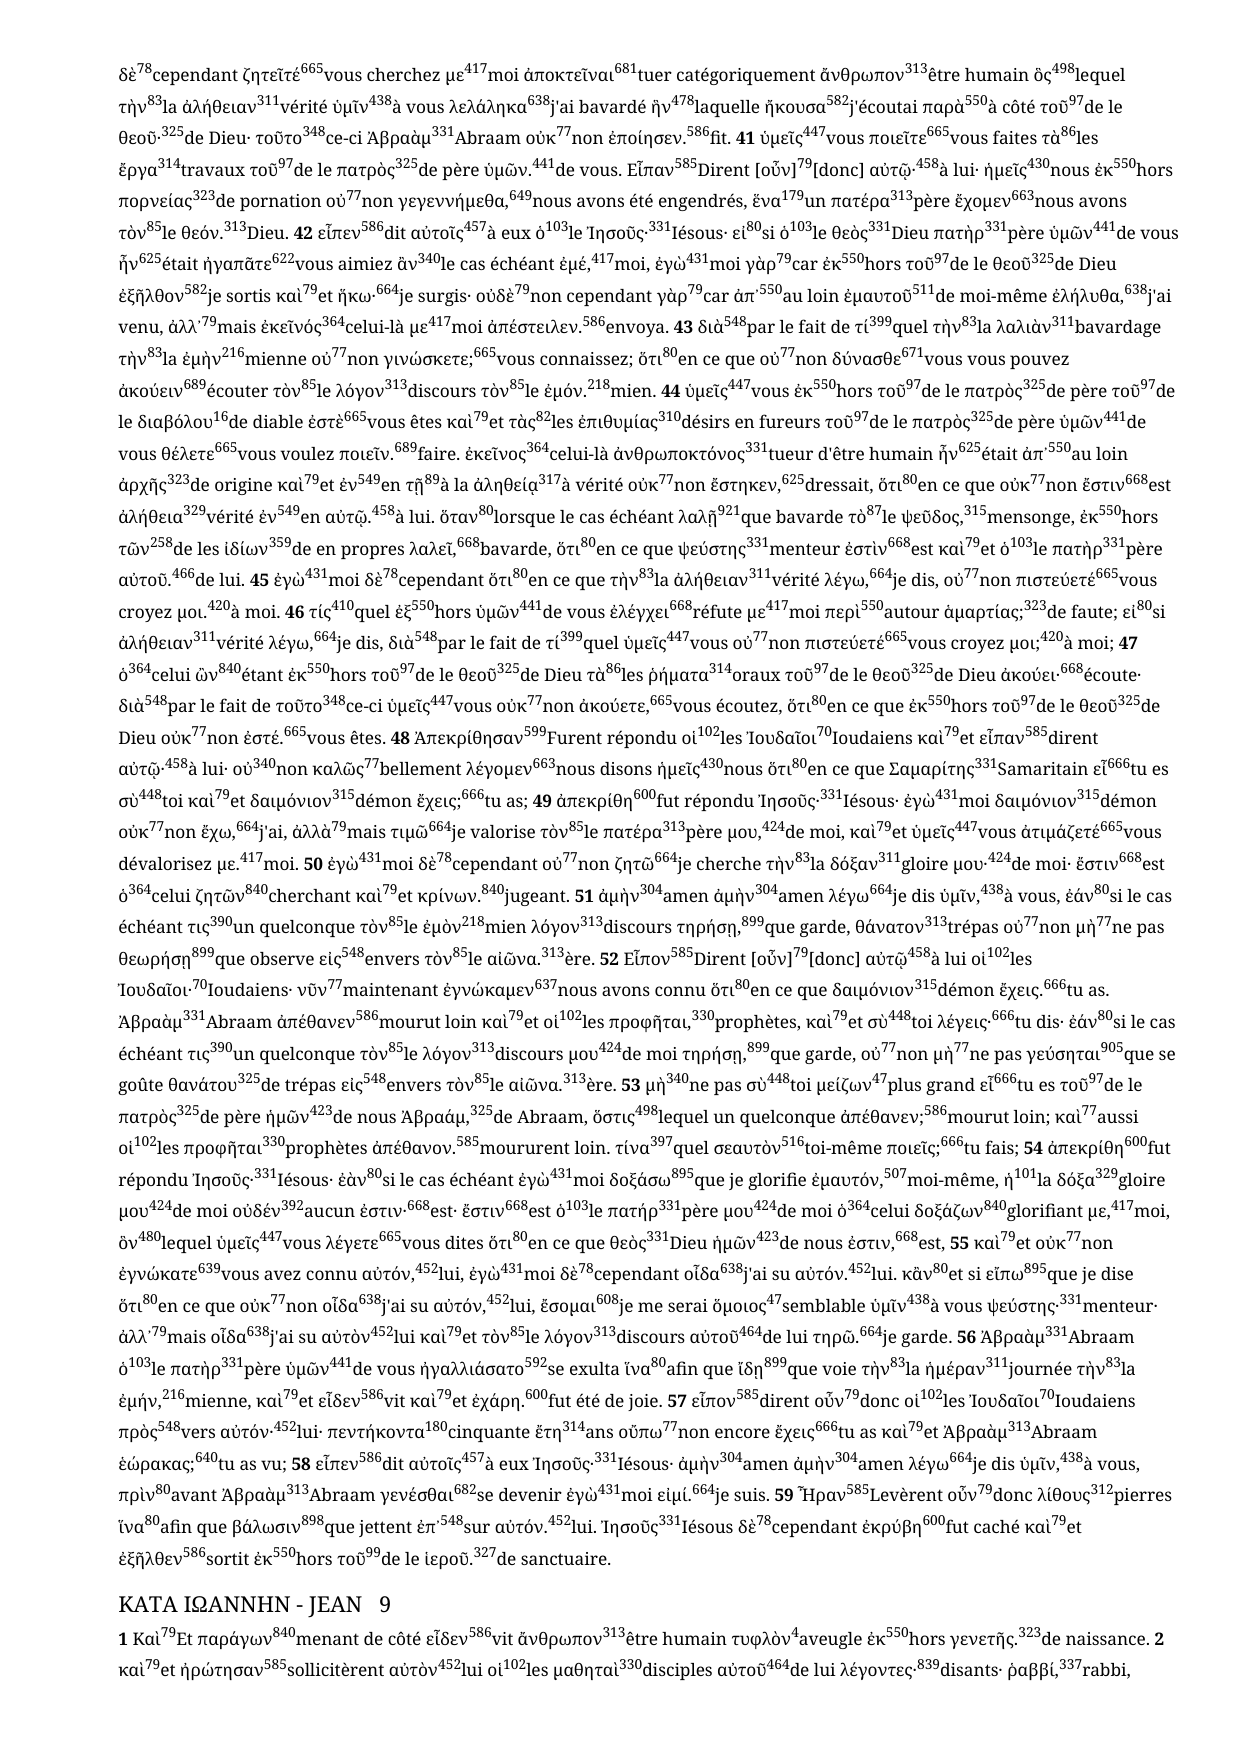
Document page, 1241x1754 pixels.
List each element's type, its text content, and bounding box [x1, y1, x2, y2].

text 1 Ἰησοῦς331Iésous δὲ78cependant ἐπορεύθη600fut allé εἰς548envers τὸ348ce ὄρος315montagne τῶν94de les ἐλαιῶν.322de oliviers. 2 Ὄρθρου325de Aube δὲ78cependant πάλιν77de nouveau παρεγένετο592se devint à côté εἰς548envers τὸ366ce ἱερὸν315sanctuaire καὶ79et πᾶς390tout ὁ103le λαὸς331peuple ἤρχετο631se venait πρὸς548vers αὐτόν,452lui, καὶ79et καθίσας721ayant assis ἐδίδασκεν625enseignait αὐτούς.451eux. 3 Ἄγουσιν667Conduisent δὲ78cependant οἱ468ceux γραμματεῖς312lettrés καὶ79et οἱ468ceux Φαρισαῖοι330Pharisiens γυναῖκα311femme ἐπὶ550sur μοιχείᾳ317à adultérations κατειλημμένην794ayante étée prise de haut en bas καὶ79et στήσαντες720ayants dressés αὐτὴν450elle ἐν549en μέσῳ61à au milieu 4 λέγουσιν667disent αὐτῷ·458à lui· διδάσκαλε,337enseignant, αὕτη154celle-ci ἡ101la γυνὴ329femme κατείληπται654a été pris de haut en bas ἐπ᾽548sur αὐτοφώρῳ12à qui se dénonce soi-même comme voleur μοιχευομένη·889étante adultérée· 5 ἐν549en δὲ78cependant τῷ91à le νόμῳ319à loi ἡμῖν419à nous Μωϋσῆς331Môusês ἐνετείλατο592se commanda τὰς82les τοιαύτας343telles λιθάζειν.689pierrer. σὺ448toi οὖν79donc τί163quel λέγεις;666tu dis; 6 τοῦτο366ce-ci δὲ78cependant ἔλεγον624disaient πειράζοντες839mettants en tentation αὐτόν,452lui, ἵνα80afin que ἔχωσιν920que aient κατηγορεῖν689accuser αὐτοῦ.464de lui. ὁ103le δὲ78cependant Ἰησοῦς331Iésous κάτω77vers le bas κύψας721ayant penché τῷ91à le δακτύλῳ319à doigt κατέγραφεν625graphait de haut en bas εἰς548envers τὴν83la γῆν.311terre. 7 ὡς80comme δὲ78cependant ἐπέμενον624restaient sur ἐρωτῶντες839sollicitants αὐτόν,452lui, ἀνέκυψεν586pencha de bas en haut καὶ79et εἶπεν586dit αὐτοῖς·457à eux· ὁ103le ἀναμάρτητος22sans faute ὑμῶν441de vous πρῶτος47premier ἐπ᾽548sur αὐτὴν450elle βαλέτω556jette λίθον.313pierre. 8 καὶ79et πάλιν77de nouveau κατακύψας721ayant penché de haut en bas ἔγραφεν625graphait εἰς548envers τὴν83la γῆν.311terre. 9 οἱ468ceux δὲ78cependant ἀκούσαντες720ayants écoutés ἐξήρχοντο630se sortaient εἷς197un καθ᾽547de haut en bas εἷς197un ἀρξάμενοι739se ayants originés ἀπὸ550au loin τῶν94de les πρεσβυτέρων64de plus anciens καὶ79et κατελείφθη600fut laissé en contrebas μόνος22seul καὶ79et ἡ101la γυνὴ329femme ἐν549en μέσῳ61à au milieu οὖσα.838étante. 10 ἀνακύψας721ayant penché de bas en haut δὲ78cependant ὁ103le Ἰησοῦς331Iésous εἶπεν586dit αὐτῇ·456à elle· γύναι,335femme, ποῦ77où? εἰσιν;667sont; οὐδείς390aucun σε437toi κατέκρινεν;586condamna; 11 ἡ101la δὲ78cependant εἶπεν·586dit· οὐδείς,390aucun, κύριε.337Maître. εἶπεν586dit δὲ78cependant ὁ103le Ἰησοῦς·331Iésous· οὐδὲ79non cependant ἐγώ431moi σε437toi κατακρίνω·668condamne· πορεύου,574te va, [καὶ]79[et] ἀπὸ550au loin τοῦ97de le νῦν77maintenant μηκέτι77ne pas plus ἁμάρτανε.⟧570faute.⟧ 12 Πάλιν77De nouveau οὖν79donc αὐτοῖς457à eux ἐλάλησεν586bavarda ὁ103le Ἰησοῦς331Iésous λέγων·840disant· ἐγώ431moi εἰμι664je suis τὸ105le φῶς333lumière τοῦ97de le κόσμου·325de monde· ὁ364celui ἀκολουθῶν840suivant ἐμοὶ420à moi οὐ77non μὴ77ne pas περιπατήσῃ899que piétine autour ἐν549en τῇ89à la σκοτίᾳ,317à ténèbre, ἀλλ᾽79mais ἕξει606aura τὸ87le φῶς315lumière τῆς95de la ζωῆς.323de vie. 13 Εἶπον585Dirent οὖν79donc αὐτῷ458à lui οἱ102les Φαρισαῖοι·330Pharisiens· σὺ448toi περὶ550autour σεαυτοῦ522de toi-même μαρτυρεῖς·666tu témoignes· ἡ101la μαρτυρία329témoignation σου442de toi οὐκ77non ἔστιν668est ἀληθής.45vrai. 14 ἀπεκρίθη600fut répondu Ἰησοῦς331Iésous καὶ79et εἶπεν586dit αὐτοῖς·457à eux· κἂν77et si ἐγὼ431moi μαρτυρῶ917que je témoigne περὶ550autour ἐμαυτοῦ,511de moi-même, ἀληθής45vrai ἐστιν668est ἡ101la μαρτυρία329témoignation μου,424de moi, ὅτι80en ce que οἶδα638j'ai su πόθεν77d'où? ἦλθον582je vins καὶ79et ποῦ77où? ὑπάγω·664je dirige en arrière· ὑμεῖς447vous δὲ78cependant οὐκ77non οἴδατε639vous avez su πόθεν77d'où? ἔρχομαι670je me viens ἢ79ou ποῦ77où? ὑπάγω.664je dirige en arrière. 15 ὑμεῖς447vous κατὰ548selon τὴν83la σάρκα311chair κρίνετε,665vous jugez, ἐγὼ431moi οὐ77non κρίνω664je juge οὐδένα.373aucun. 16 καὶ77aussi ἐὰν80si le cas échéant κρίνω917que je juge δὲ78cependant ἐγώ,431moi, ἡ101la κρίσις329jugement ἡ101la ἐμὴ229mienne ἀληθινή45véritable ἐστιν,668est, ὅτι80en ce que μόνος390seul οὐκ77non εἰμί,664je suis, ἀλλ᾽79mais ἐγὼ431moi καὶ79et ὁ103le πέμψας721ayant mandé με417moi πατήρ.331père. 17 καὶ77aussi ἐν549en τῷ91à le νόμῳ319à loi δὲ78cependant τῷ91à le ὑμετέρῳ236à votre γέγραπται654a été graphé ὅτι80en ce que δύο190de deux ἀνθρώπων324de êtres humains ἡ101la μαρτυρία329témoignation ἀληθής45vrai ἐστιν.668est. 18 ἐγώ431moi εἰμι664je suis ὁ364celui μαρτυρῶν840témoignant περὶ550autour ἐμαυτοῦ511de moi-même καὶ79et μαρτυρεῖ668témoigne περὶ550autour ἐμοῦ424de moi ὁ103le πέμψας721ayant mandé με417moi πατήρ.331père. 19 ἔλεγον624disaient οὖν79donc αὐτῷ·458à lui· ποῦ77où? ἐστιν668est ὁ103le πατήρ331père σου;442de toi; ἀπεκρίθη600fut répondu Ἰησοῦς·331Iésous· οὔτε79ni ἐμὲ417moi οἴδατε639vous avez su οὔτε79ni τὸν85le πατέρα313père μου·424de moi· εἰ80si ἐμὲ417moi ᾔδειτε,656vous aviez su, καὶ77aussi τὸν85le πατέρα313père μου424de moi ἂν340le cas échéant ᾔδειτε.656vous aviez su. 20 Ταῦτα139Ces-ci τὰ86les ῥήματα314oraux ἐλάλησεν586bavarda ἐν549en τῷ93à le γαζοφυλακίῳ321à gazophylacium διδάσκων840enseignant ἐν549en τῷ93à le ἱερῷ·321à sanctuaire· καὶ79et οὐδεὶς390aucun ἐπίασεν586saisit αὐτόν,452lui, ὅτι80en ce que οὔπω77non encore ἐληλύθει659avait venu ἡ101la ὥρα329heure αὐτοῦ.464de lui. 21 Εἶπεν586Dit οὖν79donc πάλιν77de nouveau αὐτοῖς·457à eux· ἐγὼ431moi ὑπάγω664je dirige en arrière καὶ79et ζητήσετέ603vous chercherez με,417moi, καὶ79et ἐν549en τῇ89à la ἁμαρτίᾳ317à faute ὑμῶν441de vous ἀποθανεῖσθε·609vous vous mourrez loin· ὅπου80là où ἐγὼ431moi ὑπάγω664je dirige en arrière ὑμεῖς447vous οὐ77non δύνασθε671vous vous pouvez ἐλθεῖν.681venir. 22 ἔλεγον624disaient οὖν79donc οἱ102les Ἰουδαῖοι·70Ioudaiens· μήτι340ne serait-ce que ἀποκτενεῖ606tuera catégoriquement ἑαυτόν,528lui-même, ὅτι80en ce que λέγει·668dit· ὅπου80là où ἐγὼ431moi ὑπάγω664je dirige en arrière ὑμεῖς447vous οὐ77non δύνασθε671vous vous pouvez ἐλθεῖν;681venir; 23 καὶ79et ἔλεγεν625disait αὐτοῖς·457à eux· ὑμεῖς447vous ἐκ550hors τῶν359de ces κάτω77vers le bas ἐστέ,665vous êtes, ἐγὼ431moi ἐκ550hors τῶν359de ces ἄνω77en haut εἰμί·664je suis· ὑμεῖς447vous ἐκ550hors τούτου150de celui-ci τοῦ97de le κόσμου325de monde ἐστέ,665vous êtes, ἐγὼ431moi οὐκ77non εἰμὶ664je suis ἐκ550hors τοῦ97de le κόσμου325de monde τούτου.150de celui-ci. 24 εἶπον582je dis οὖν79donc ὑμῖν438à vous ὅτι80en ce que ἀποθανεῖσθε609vous vous mourrez loin ἐν549en ταῖς88à les ἁμαρτίαις316à fautes ὑμῶν·441de vous· ἐὰν80si le cas échéant γὰρ79car μὴ77ne pas πιστεύσητε896que vous croyiez ὅτι80en ce que ἐγώ431moi εἰμι,664je suis, ἀποθανεῖσθε609vous vous mourrez loin ἐν549en ταῖς88à les ἁμαρτίαις316à fautes ὑμῶν.441de vous. 25 Ἔλεγον624Disaient οὖν79donc αὐτῷ·458à lui· σὺ448toi τίς410quel εἶ;666tu es; εἶπεν586dit αὐτοῖς457à eux ὁ103le Ἰησοῦς·331Iésous· τὴν83la ἀρχὴν311origine ὅ482lequel τι375un quelconque καὶ77aussi λαλῶ664je bavarde ὑμῖν;438à vous; 26 πολλὰ374nombreux ἔχω664j'ai περὶ550autour ὑμῶν441de vous λαλεῖν689bavarder καὶ79et κρίνειν,689juger, ἀλλ᾽79mais ὁ364celui πέμψας721ayant mandé με417moi ἀληθής47vrai ἐστιν,668est, κἀγὼ431et moi ἃ481lesquels ἤκουσα582j'écoutai παρ᾽550à côté αὐτοῦ464de lui ταῦτα347ces-ci λαλῶ664je bavarde εἰς548envers τὸν85le κόσμον.313monde. 27 οὐκ77non ἔγνωσαν585connurent ὅτι80en ce que τὸν85le πατέρα313père αὐτοῖς457à eux ἔλεγεν.625disait. 28 εἶπεν586dit οὖν79donc [αὐτοῖς]457[à eux] ὁ103le Ἰησοῦς·331Iésous· ὅτι80en ce que ὅταν80lorsque le cas échéant ὑψώσητε896que vous haussiez τὸν85le υἱὸν313fils τοῦ97de le ἀνθρώπου,325de être humain, τότε77alors γνώσεσθε609vous vous connaîtrez ὅτι80en ce que ἐγώ431moi εἰμι,664je suis, καὶ79et ἀπ᾽550au loin ἐμαυτοῦ511de moi-même ποιῶ664je fais οὐδέν,375aucun, ἀλλὰ79mais καθὼς77de haut en bas comme ἐδίδαξέν586enseigna με417moi ὁ103le πατὴρ331père ταῦτα347ces-ci λαλῶ.664je bavarde. 29 καὶ79et ὁ364celui πέμψας721ayant mandé με417moi μετ᾽550avec ἐμοῦ424de moi ἐστιν·668est· οὐκ77non ἀφῆκέν586abandonna με417moi μόνον,115seul, ὅτι80en ce que ἐγὼ431moi τὰ86les ἀρεστὰ54agréables αὐτῷ458à lui ποιῶ664je fais πάντοτε.77en tout moment. 30 Ταῦτα347Ces-ci αὐτοῦ464de lui λαλοῦντος834de bavardant πολλοὶ389nombreux ἐπίστευσαν585crurent εἰς548envers αὐτόν.452lui. 31 Ἔλεγεν625Disait οὖν79donc ὁ103le Ἰησοῦς331Iésous πρὸς548vers τοὺς345ceux πεπιστευκότας769ayants crus αὐτῷ458à lui Ἰουδαίους·52Ioudaiens· ἐὰν80si le cas échéant ὑμεῖς447vous μείνητε896que vous restiez ἐν549en τῷ91à le λόγῳ319à discours τῷ91à le ἐμῷ,224à mien, ἀληθῶς77vraiment μαθηταί330disciples μού424de moi ἐστε665vous êtes 32 καὶ79et γνώσεσθε609vous vous connaîtrez τὴν83la ἀλήθειαν,311vérité, καὶ79et ἡ101la ἀλήθεια329vérité ἐλευθερώσει606libérera ὑμᾶς.436vous. 33 ἀπεκρίθησαν599furent répondu πρὸς548vers αὐτόν·452lui· σπέρμα333semence Ἀβραάμ325de Abraam ἐσμεν663nous sommes καὶ79et οὐδενὶ378à aucun δεδουλεύκαμεν637nous avons été esclaves πώποτε·77jamais à un moment· πῶς77comment? σὺ448toi λέγεις666tu dis ὅτι80en ce que ἐλεύθεροι46libres γενήσεσθε;609vous vous deviendrez; 34 ἀπεκρίθη600fut répondu αὐτοῖς457à eux ὁ103le Ἰησοῦς·331Iésous· ἀμὴν304amen ἀμὴν304amen λέγω664je dis ὑμῖν438à vous ὅτι80en ce que πᾶς390tout ὁ364celui ποιῶν840faisant τὴν83la ἁμαρτίαν311faute δοῦλός331mâle esclave ἐστιν668est τῆς95de la ἁμαρτίας.323de faute. 35 ὁ103le δὲ78cependant δοῦλος331mâle esclave οὐ77non μένει668reste ἐν549en τῇ89à la οἰκίᾳ317à maison d'habitation εἰς548envers τὸν85le αἰῶνα,313ère, ὁ103le υἱὸς331fils μένει668reste εἰς548envers τὸν85le αἰῶνα.313ère. 36 ἐὰν80si le cas échéant οὖν79donc ὁ103le υἱὸς331fils ὑμᾶς436vous ἐλευθερώσῃ,899que libère, ὄντως77réellement ἐλεύθεροι46libres ἔσεσθε.609vous vous serez. 37 Οἶδα638J'ai su ὅτι80en ce que σπέρμα333semence Ἀβραάμ325de Abraam ἐστε·665vous êtes· ἀλλὰ79mais ζητεῖτέ665vous cherchez με417moi ἀποκτεῖναι,681tuer catégoriquement, ὅτι80en ce que ὁ103le λόγος331discours ὁ103le ἐμὸς231mien οὐ77non χωρεῖ668place ἐν549en ὑμῖν.438à vous. 38 ἃ481lesquels ἐγὼ431moi ἑώρακα638j'ai vu παρὰ549à côté τῷ91à le πατρὶ319à père λαλῶ·664je bavarde· καὶ77aussi ὑμεῖς447vous οὖν79donc ἃ481lesquels ἠκούσατε583vous écoutâtes παρὰ550à côté τοῦ257de le πατρὸς325de père ποιεῖτε.665vous faites. 39 Ἀπεκρίθησαν599Furent répondu καὶ79et εἶπαν585dirent αὐτῷ·458à lui· ὁ103le πατὴρ331père ἡμῶν423de nous Ἀβραάμ331Abraam ἐστιν.668est. λέγει668dit αὐτοῖς457à eux ὁ103le Ἰησοῦς·331Iésous· εἰ80si τέκνα332enfants τοῦ97de le Ἀβραάμ325de Abraam ἐστε,665vous êtes, τὰ86les ἔργα314travaux τοῦ97de le Ἀβραὰμ325de Abraam ἐποιεῖτε·622vous faisiez· 40 νῦν77maintenant δὲ78cependant ζητεῖτέ665vous cherchez με417moi ἀποκτεῖναι681tuer catégoriquement ἄνθρωπον313être humain ὃς498lequel τὴν83la ἀλήθειαν311vérité ὑμῖν438à vous λελάληκα638j'ai bavardé ἣν478laquelle ἤκουσα582j'écoutai παρὰ550à côté τοῦ97de le θεοῦ·325de Dieu· τοῦτο348ce-ci Ἀβραὰμ331Abraam οὐκ77non ἐποίησεν.586fit. 41 ὑμεῖς447vous ποιεῖτε665vous faites τὰ86les ἔργα314travaux τοῦ97de le πατρὸς325de père ὑμῶν.441de vous. Εἶπαν585Dirent [οὖν]79[donc] αὐτῷ·458à lui· ἡμεῖς430nous ἐκ550hors πορνείας323de pornation οὐ77non γεγεννήμεθα,649nous avons été engendrés, ἕνα179un πατέρα313père ἔχομεν663nous avons τὸν85le θεόν.313Dieu. 42 εἶπεν586dit αὐτοῖς457à eux ὁ103le Ἰησοῦς·331Iésous· εἰ80si ὁ103le θεὸς331Dieu πατὴρ331père ὑμῶν441de vous ἦν625était ἠγαπᾶτε622vous aimiez ἂν340le cas échéant ἐμέ,417moi, ἐγὼ431moi γὰρ79car ἐκ550hors τοῦ97de le θεοῦ325de Dieu ἐξῆλθον582je sortis καὶ79et ἥκω·664je surgis· οὐδὲ79non cependant γὰρ79car ἀπ᾽550au loin ἐμαυτοῦ511de moi-même ἐλήλυθα,638j'ai venu, ἀλλ᾽79mais ἐκεῖνός364celui-là με417moi ἀπέστειλεν.586envoya. 43 διὰ548par le fait de τί399quel τὴν83la λαλιὰν311bavardage τὴν83la ἐμὴν216mienne οὐ77non γινώσκετε;665vous connaissez; ὅτι80en ce que οὐ77non δύνασθε671vous vous pouvez ἀκούειν689écouter τὸν85le λόγον313discours τὸν85le ἐμόν.218mien. 44 ὑμεῖς447vous ἐκ550hors τοῦ97de le πατρὸς325de père τοῦ97de le διαβόλου16de diable ἐστὲ665vous êtes καὶ79et τὰς82les ἐπιθυμίας310désirs en fureurs τοῦ97de le πατρὸς325de père ὑμῶν441de vous θέλετε665vous voulez ποιεῖν.689faire. ἐκεῖνος364celui-là ἀνθρωποκτόνος331tueur d'être humain ἦν625était ἀπ᾽550au loin ἀρχῆς323de origine καὶ79et ἐν549en τῇ89à la ἀληθείᾳ317à vérité οὐκ77non ἔστηκεν,625dressait, ὅτι80en ce que οὐκ77non ἔστιν668est ἀλήθεια329vérité ἐν549en αὐτῷ.458à lui. ὅταν80lorsque le cas échéant λαλῇ921que bavarde τὸ87le ψεῦδος,315mensonge, ἐκ550hors τῶν258de les ἰδίων359de en propres λαλεῖ,668bavarde, ὅτι80en ce que ψεύστης331menteur ἐστὶν668est καὶ79et ὁ103le πατὴρ331père αὐτοῦ.466de lui. 45 ἐγὼ431moi δὲ78cependant ὅτι80en ce que τὴν83la ἀλήθειαν311vérité λέγω,664je dis, οὐ77non πιστεύετέ665vous croyez μοι.420à moi. 46 τίς410quel ἐξ550hors ὑμῶν441de vous ἐλέγχει668réfute με417moi περὶ550autour ἁμαρτίας;323de faute; εἰ80si ἀλήθειαν311vérité λέγω,664je dis, διὰ548par le fait de τί399quel ὑμεῖς447vous οὐ77non πιστεύετέ665vous croyez μοι;420à moi; 47 ὁ364celui ὢν840étant ἐκ550hors τοῦ97de le θεοῦ325de Dieu τὰ86les ῥήματα314oraux τοῦ97de le θεοῦ325de Dieu ἀκούει·668écoute· διὰ548par le fait de τοῦτο348ce-ci ὑμεῖς447vous οὐκ77non ἀκούετε,665vous écoutez, ὅτι80en ce que ἐκ550hors τοῦ97de le θεοῦ325de Dieu οὐκ77non ἐστέ.665vous êtes. 48 Ἀπεκρίθησαν599Furent répondu οἱ102les Ἰουδαῖοι70Ioudaiens καὶ79et εἶπαν585dirent αὐτῷ·458à lui· οὐ340non καλῶς77bellement λέγομεν663nous disons ἡμεῖς430nous ὅτι80en ce que Σαμαρίτης331Samaritain εἶ666tu es σὺ448toi καὶ79et δαιμόνιον315démon ἔχεις;666tu as; 49 ἀπεκρίθη600fut répondu Ἰησοῦς·331Iésous· ἐγὼ431moi δαιμόνιον315démon οὐκ77non ἔχω,664j'ai, ἀλλὰ79mais τιμῶ664je valorise τὸν85le πατέρα313père μου,424de moi, καὶ79et ὑμεῖς447vous ἀτιμάζετέ665vous dévalorisez με.417moi. 50 ἐγὼ431moi δὲ78cependant οὐ77non ζητῶ664je cherche τὴν83la δόξαν311gloire μου·424de moi· ἔστιν668est ὁ364celui ζητῶν840cherchant καὶ79et κρίνων.840jugeant. 51 ἀμὴν304amen ἀμὴν304amen λέγω664je dis ὑμῖν,438à vous, ἐάν80si le cas échéant τις390un quelconque τὸν85le ἐμὸν218mien λόγον313discours τηρήσῃ,899que garde, θάνατον313trépas οὐ77non μὴ77ne pas θεωρήσῃ899que observe εἰς548envers τὸν85le αἰῶνα.313ère. 52 Εἶπον585Dirent [οὖν]79[donc] αὐτῷ458à lui οἱ102les Ἰουδαῖοι·70Ioudaiens· νῦν77maintenant ἐγνώκαμεν637nous avons connu ὅτι80en ce que δαιμόνιον315démon ἔχεις.666tu as. Ἀβραὰμ331Abraam ἀπέθανεν586mourut loin καὶ79et οἱ102les προφῆται,330prophètes, καὶ79et σὺ448toi λέγεις·666tu dis· ἐάν80si le cas échéant τις390un quelconque τὸν85le λόγον313discours μου424de moi τηρήσῃ,899que garde, οὐ77non μὴ77ne pas γεύσηται905que se goûte θανάτου325de trépas εἰς548envers τὸν85le αἰῶνα.313ère. 53 μὴ340ne pas σὺ448toi μείζων47plus grand εἶ666tu es τοῦ97de le πατρὸς325de père ἡμῶν423de nous Ἀβραάμ,325de Abraam, ὅστις498lequel un quelconque ἀπέθανεν;586mourut loin; καὶ77aussi οἱ102les προφῆται330prophètes ἀπέθανον.585moururent loin. τίνα397quel σεαυτὸν516toi-même ποιεῖς;666tu fais; 54 ἀπεκρίθη600fut répondu Ἰησοῦς·331Iésous· ἐὰν80si le cas échéant ἐγὼ431moi δοξάσω895que je glorifie ἐμαυτόν,507moi-même, ἡ101la δόξα329gloire μου424de moi οὐδέν392aucun ἐστιν·668est· ἔστιν668est ὁ103le πατήρ331père μου424de moi ὁ364celui δοξάζων840glorifiant με,417moi, ὃν480lequel ὑμεῖς447vous λέγετε665vous dites ὅτι80en ce que θεὸς331Dieu ἡμῶν423de nous ἐστιν,668est, 55 καὶ79et οὐκ77non ἐγνώκατε639vous avez connu αὐτόν,452lui, ἐγὼ431moi δὲ78cependant οἶδα638j'ai su αὐτόν.452lui. κἂν80et si εἴπω895que je dise ὅτι80en ce que οὐκ77non οἶδα638j'ai su αὐτόν,452lui, ἔσομαι608je me serai ὅμοιος47semblable ὑμῖν438à vous ψεύστης·331menteur· ἀλλ᾽79mais οἶδα638j'ai su αὐτὸν452lui καὶ79et τὸν85le λόγον313discours αὐτοῦ464de lui τηρῶ.664je garde. 56 Ἀβραὰμ331Abraam ὁ103le πατὴρ331père ὑμῶν441de vous ἠγαλλιάσατο592se exulta ἵνα80afin que ἴδῃ899que voie τὴν83la ἡμέραν311journée τὴν83la ἐμήν,216mienne, καὶ79et εἶδεν586vit καὶ79et ἐχάρη.600fut été de joie. 57 εἶπον585dirent οὖν79donc οἱ102les Ἰουδαῖοι70Ioudaiens πρὸς548vers αὐτόν·452lui· πεντήκοντα180cinquante ἔτη314ans οὔπω77non encore ἔχεις666tu as καὶ79et Ἀβραὰμ313Abraam ἑώρακας;640tu as vu; 58 εἶπεν586dit αὐτοῖς457à eux Ἰησοῦς·331Iésous· ἀμὴν304amen ἀμὴν304amen λέγω664je dis ὑμῖν,438à vous, πρὶν80avant Ἀβραὰμ313Abraam γενέσθαι682se devenir ἐγὼ431moi εἰμί.664je suis. 59 Ἦραν585Levèrent οὖν79donc λίθους312pierres ἵνα80afin que βάλωσιν898que jettent ἐπ᾽548sur αὐτόν.452lui. Ἰησοῦς331Iésous δὲ78cependant ἐκρύβη600fut caché καὶ79et ἐξῆλθεν586sortit ἐκ550hors τοῦ99de le ἱεροῦ.327de sanctuaire. [118, 59, 1181, 1570]
text ΚΑΤΑ ΙΩΑΝΝΗΝ - JEAN 9 [118, 1589, 1181, 1618]
